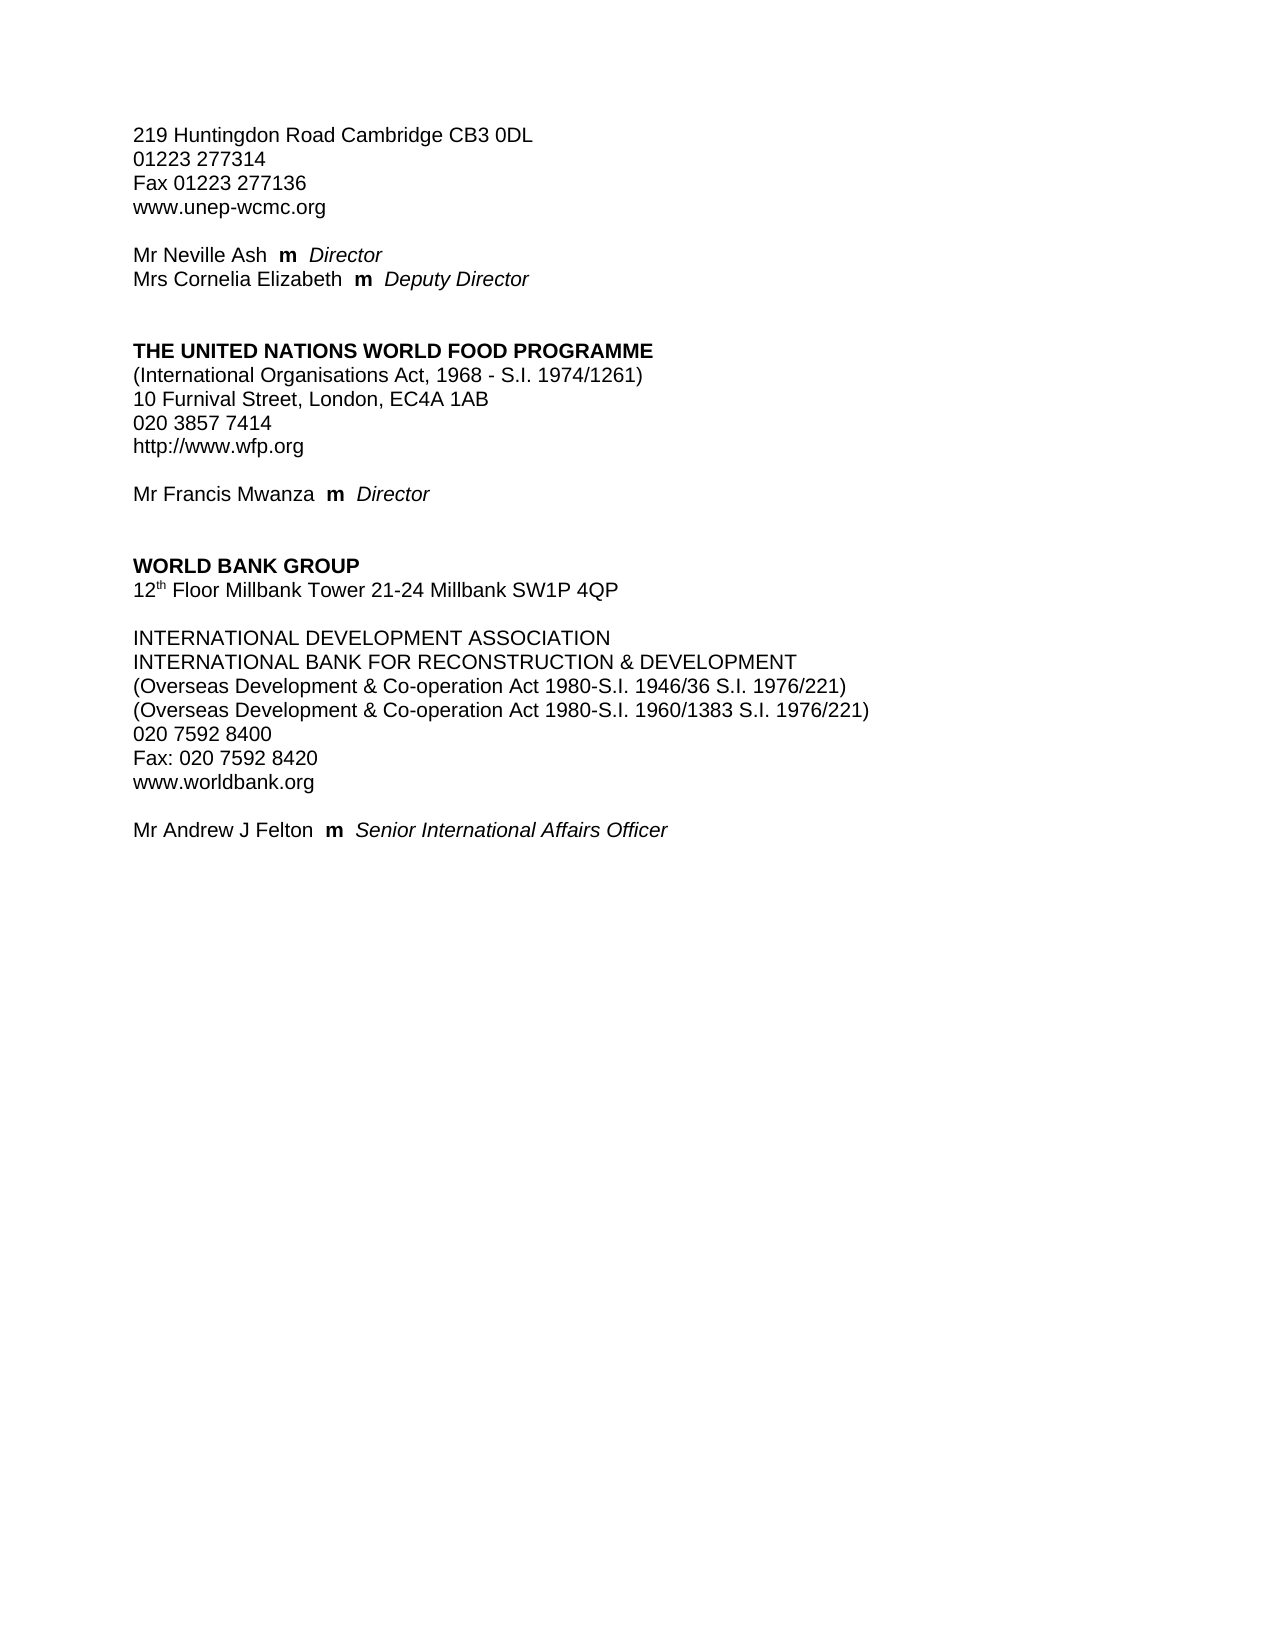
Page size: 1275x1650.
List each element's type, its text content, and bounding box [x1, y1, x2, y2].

text Mrs Cornelia Elizabeth m Deputy Director [133, 267, 1181, 291]
text THE UNITED NATIONS WORLD FOOD PROGRAMME [133, 338, 1181, 362]
text http://www.wfp.org [133, 434, 1181, 458]
text www.worldbank.org [133, 770, 1181, 794]
text 020 7592 8400 [133, 722, 1181, 746]
text Fax: 020 7592 8420 [133, 746, 1181, 770]
text 12th Floor Millbank Tower 21-24 Millbank SW1P 4QP [133, 578, 1181, 602]
text INTERNATIONAL DEVELOPMENT ASSOCIATION [133, 626, 1181, 650]
text (Overseas Development & Co-operation Act 1980-S.I. 1946/36 S.I. 1976/221) [133, 674, 1181, 698]
text 020 3857 7414 [133, 410, 1181, 434]
text (International Organisations Act, 1968 - S.I. 1974/1261) [133, 362, 1181, 386]
text 10 Furnival Street, London, EC4A 1AB [133, 386, 1181, 410]
text (Overseas Development & Co-operation Act 1980-S.I. 1960/1383 S.I. 1976/221) [133, 698, 1181, 722]
text Mr Neville Ash m Director [133, 243, 1181, 267]
text www.unep-wcmc.org [133, 195, 1181, 219]
text 219 Huntingdon Road Cambridge CB3 0DL [133, 123, 1181, 147]
text Fax 01223 277136 [133, 171, 1181, 195]
text Mr Andrew J Felton m Senior International Affairs Officer [133, 818, 1181, 842]
text Mr Francis Mwanza m Director [133, 482, 1181, 506]
text WORLD BANK GROUP [133, 554, 1181, 578]
text INTERNATIONAL BANK FOR RECONSTRUCTION & DEVELOPMENT [133, 650, 1181, 674]
text 01223 277314 [133, 147, 1181, 171]
